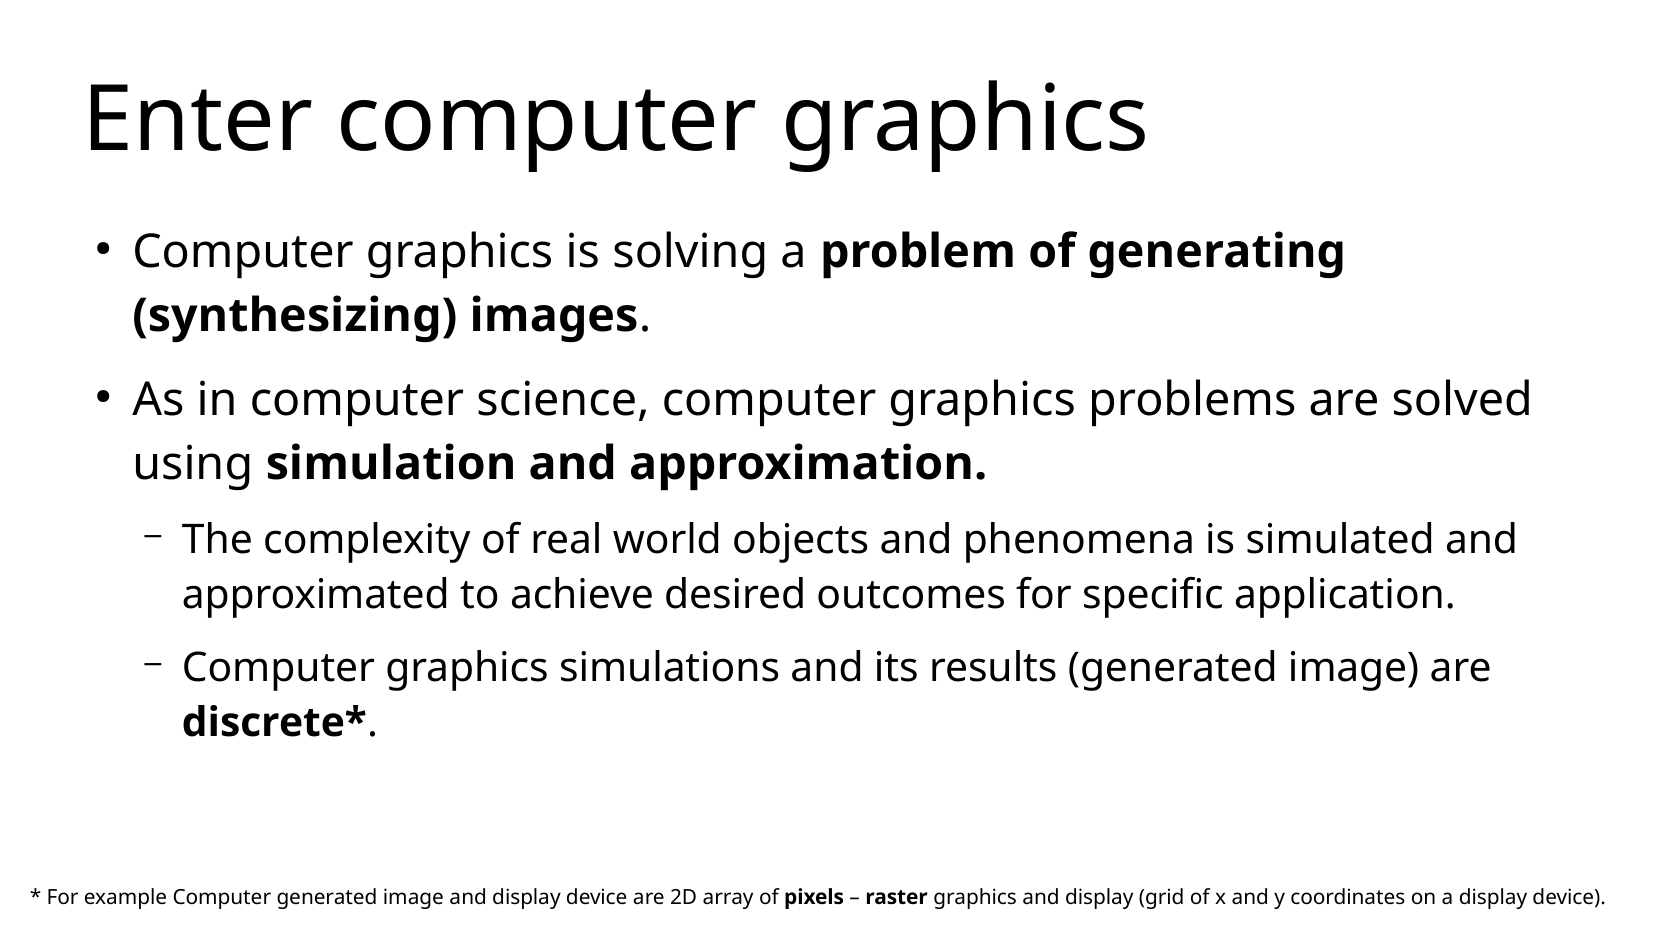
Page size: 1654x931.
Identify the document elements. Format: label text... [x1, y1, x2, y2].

text_box * For example Computer generated image and display device are 2D array of pixels – raster graphics and display (grid of x and y coordinates on a display device). [15, 874, 1636, 916]
title Enter computer graphics [82, 37, 1571, 193]
list Computer graphics is solving a problem of generating (synthesizing) images. As in computer science, computer graphics problems are solved using simulation and approximation. The complexity of real world objects and phenomena is simulated and approximated to achieve desired outcomes for specific application. Computer graphics simulations and its results (generated image) are discrete*. [82, 217, 1571, 758]
